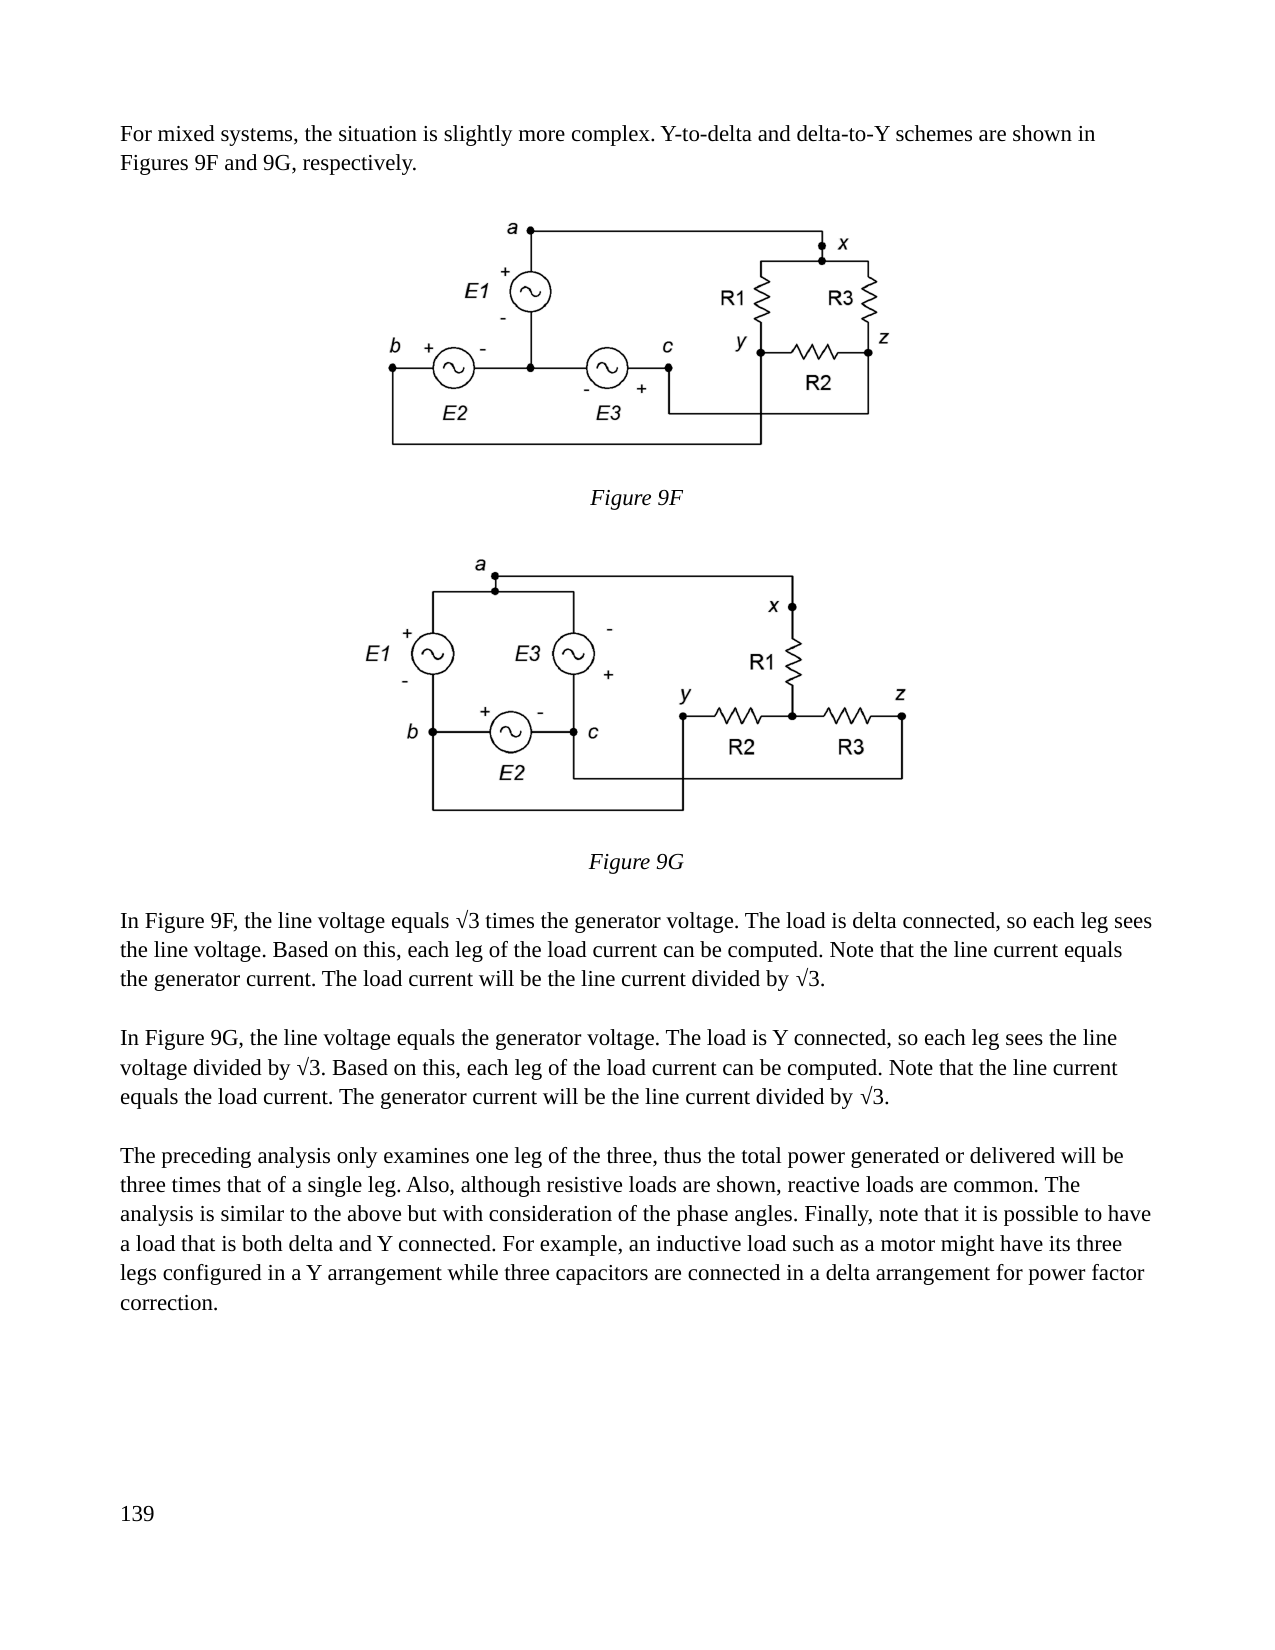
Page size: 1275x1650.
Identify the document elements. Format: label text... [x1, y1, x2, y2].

picture [352, 543, 923, 826]
text Figure 9G [120, 848, 1155, 874]
text The preceding analysis only examines one leg of the three, thus the total power generated or delivered will be three times that of a single leg. Also, although resistive loads are shown, reactive loads are common. The analysis is similar to the above but with consideration of the phase angles. Finally, note that it is possible to have a load that is both delta and Y connected. For example, an inductive load such as a motor might have its three legs configured in a Y arrangement while three capacitors are connected in a delta arrangement for power factor correction. [120, 1142, 1155, 1315]
picture [375, 208, 901, 462]
text For mixed systems, the situation is slightly more complex. Y-to-delta and delta-to-Y schemes are shown in Figures 9F and 9G, respectively. [120, 120, 1155, 176]
text Figure 9F [120, 484, 1155, 511]
text In Figure 9G, the line voltage equals the generator voltage. The load is Y connected, so each leg sees the line voltage divided by √3. Based on this, each leg of the load current can be computed. Note that the line current equals the load current. The generator current will be the line current divided by √3. [120, 1024, 1155, 1109]
text In Figure 9F, the line voltage equals √3 times the generator voltage. The load is delta connected, so each leg sees the line voltage. Based on this, each leg of the load current can be computed. Note that the line current equals the generator current. The load current will be the line current divided by √3. [120, 907, 1155, 992]
